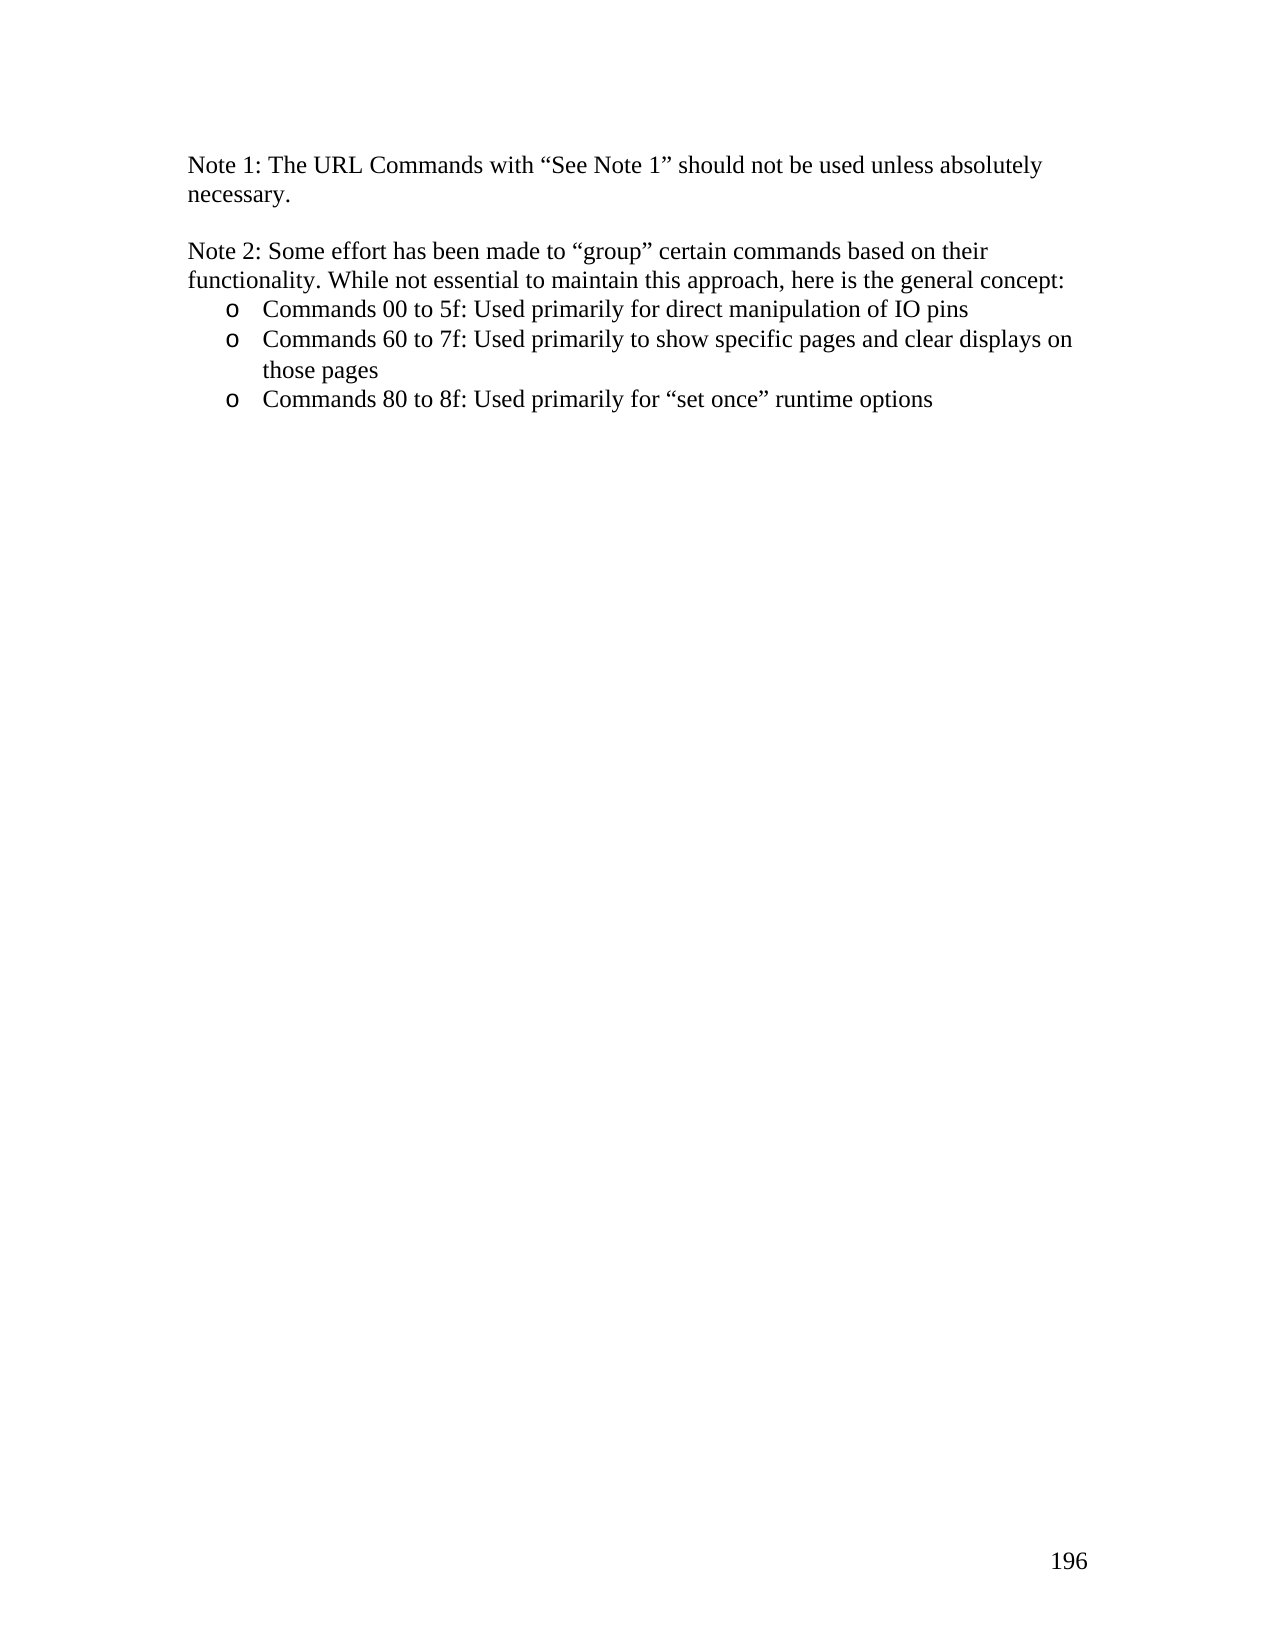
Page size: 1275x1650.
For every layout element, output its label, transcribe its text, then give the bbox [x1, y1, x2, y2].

list Commands 80 to 8f: Used primarily for “set once” runtime options [225, 384, 1087, 415]
text Note 1: The URL Commands with “See Note 1” should not be used unless absolutely necessary. [187, 150, 1087, 207]
text Note 2: Some effort has been made to “group” certain commands based on their functionality. While not essential to maintain this approach, here is the general concept: [187, 236, 1087, 294]
list Commands 00 to 5f: Used primarily for direct manipulation of IO pins [225, 294, 1087, 324]
list Commands 60 to 7f: Used primarily to show specific pages and clear displays on those pages [225, 324, 1087, 384]
